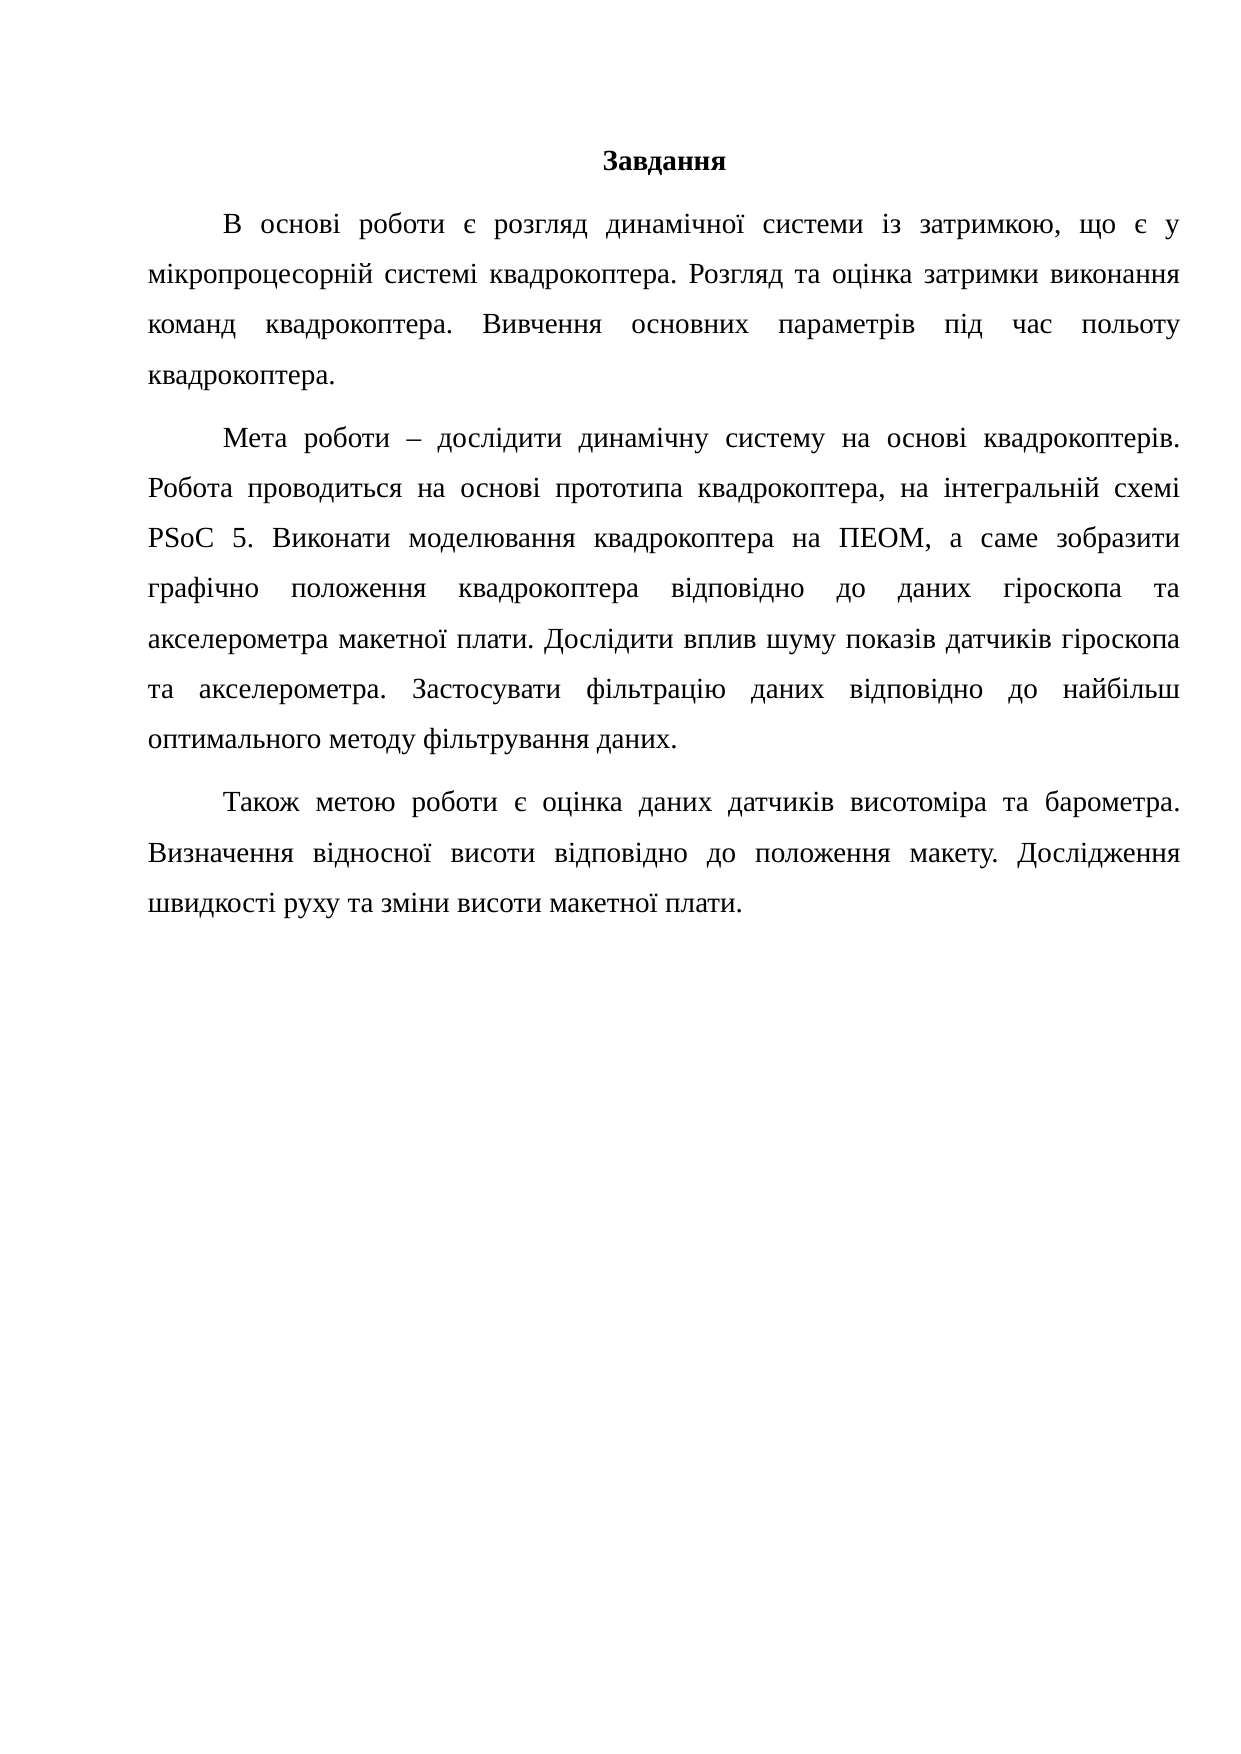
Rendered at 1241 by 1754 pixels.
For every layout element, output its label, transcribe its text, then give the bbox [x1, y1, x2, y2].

text Мета роботи – дослідити динамічну систему на основі квадрокоптерів. Робота проводиться на основі прототипа квадрокоптера, на інтегральній схемі PSoC 5. Виконати моделювання квадрокоптера на ПЕОМ, а саме зобразити графічно положення квадрокоптера відповідно до даних гіроскопа та акселерометра макетної плати. Дослідити вплив шуму показів датчиків гіроскопа та акселерометра. Застосувати фільтрацію даних відповідно до найбільш оптимального методу фільтрування даних. [148, 420, 1181, 755]
subtitle Завдання [148, 143, 1181, 177]
text В основі роботи є розгляд динамічної системи із затримкою, що є у мікропроцесорній системі квадрокоптера. Розгляд та оцінка затримки виконання команд квадрокоптера. Вивчення основних параметрів під час польоту квадрокоптера. [148, 206, 1181, 390]
text Також метою роботи є оцінка даних датчиків висотоміра та барометра. Визначення відносної висоти відповідно до положення макету. Дослідження швидкості руху та зміни висоти макетної плати. [148, 784, 1181, 918]
